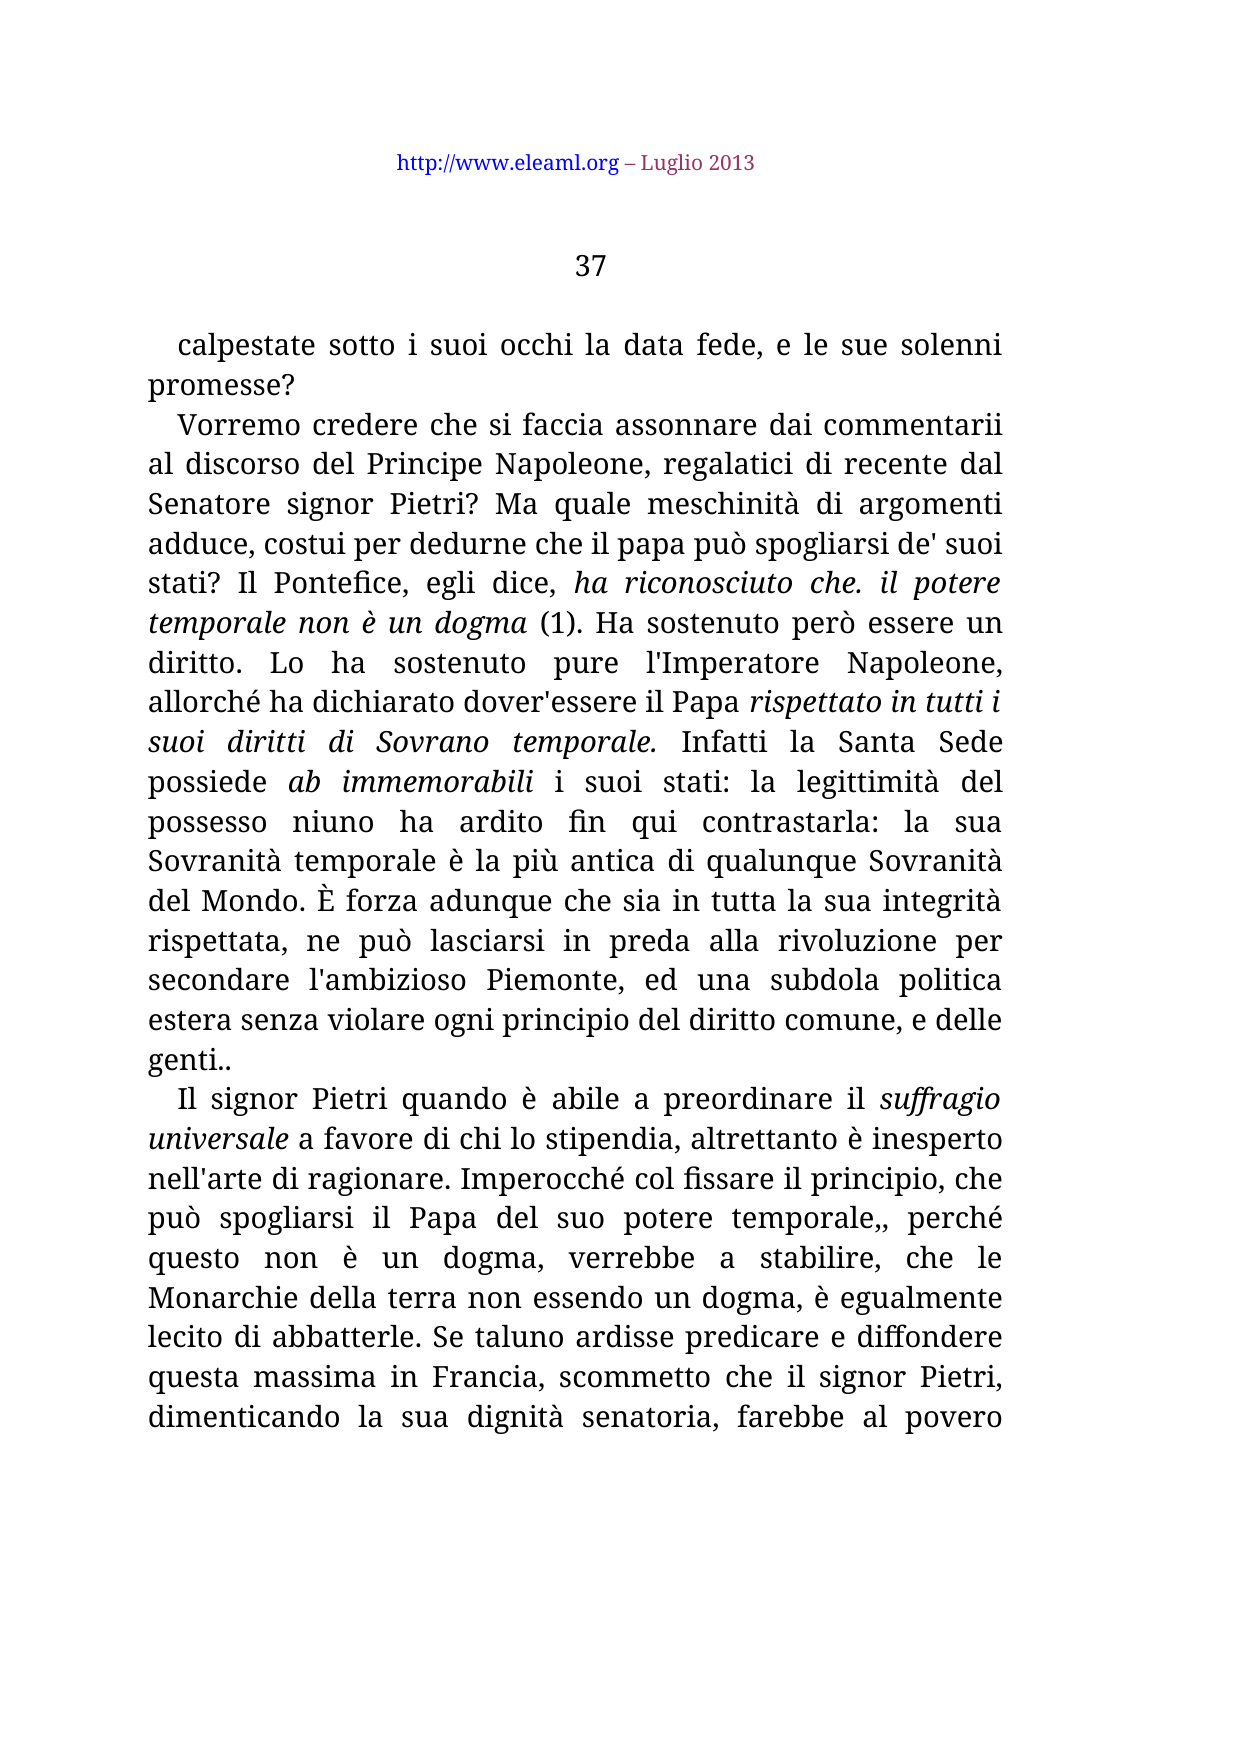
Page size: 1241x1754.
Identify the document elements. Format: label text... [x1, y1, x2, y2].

text 37 [148, 245, 1004, 285]
text Il signor Pietri quando è abile a preordinare il suffragio universale a favore di chi lo stipendia, altrettanto è inesperto nell'arte di ragionare. Imperocché col fissare il principio, che può spogliarsi il Papa del suo potere temporale,, perché questo non è un dogma, verrebbe a stabilire, che le Monarchie della terra non essendo un dogma, è egualmente lecito di abbatterle. Se taluno ardisse predicare e diffondere questa massima in Francia, scommetto che il signor Pietri, dimenticando la sua dignità senatoria, farebbe al povero [148, 1079, 1004, 1436]
text calpestate sotto i suoi occhi la data fede, e le sue solenni promesse? [148, 324, 1004, 404]
text Vorremo credere che si faccia assonnare dai commentarii al discorso del Principe Napoleone, regalatici di recente dal Senatore signor Pietri? Ma quale meschinità di argomenti adduce, costui per dedurne che il papa può spogliarsi de' suoi stati? Il Pontefice, egli dice, ha riconosciuto che. il potere temporale non è un dogma (1). Ha sostenuto però essere un diritto. Lo ha sostenuto pure l'Imperatore Napoleone, allorché ha dichiarato dover'essere il Papa rispettato in tutti i suoi diritti di Sovrano temporale. Infatti la Santa Sede possiede ab immemorabili i suoi stati: la legittimità del possesso niuno ha ardito fin qui contrastarla: la sua Sovranità temporale è la più antica di qualunque Sovranità del Mondo. È forza adunque che sia in tutta la sua integrità rispettata, ne può lasciarsi in preda alla rivoluzione per secondare l'ambizioso Piemonte, ed una subdola politica estera senza violare ogni principio del diritto comune, e delle genti.. [148, 404, 1004, 1079]
